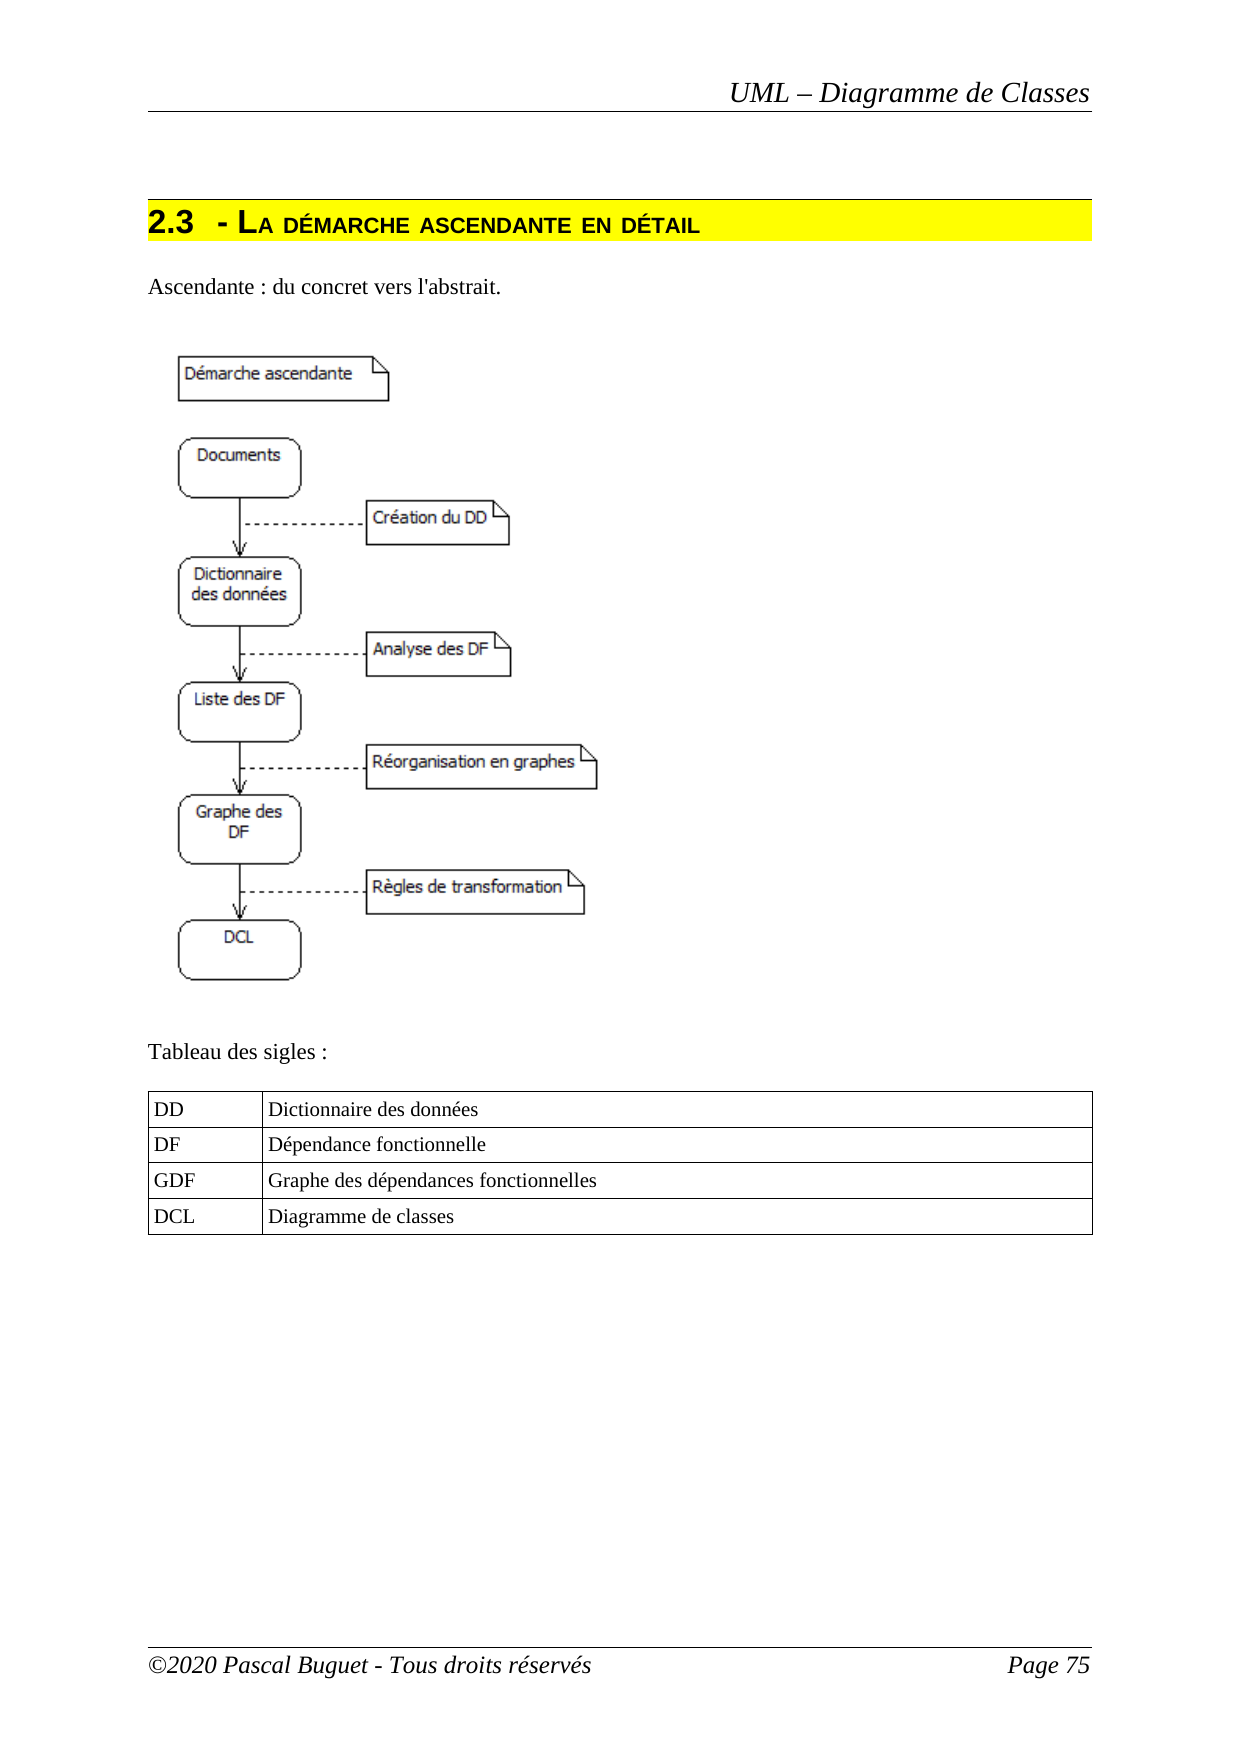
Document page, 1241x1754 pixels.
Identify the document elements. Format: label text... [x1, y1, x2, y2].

text Ascendante : du concret vers l'abstrait. [148, 273, 1092, 299]
table_cell Dépendance fonctionnelle [263, 1128, 1092, 1162]
table_cell GDF [149, 1163, 262, 1198]
picture [147, 326, 629, 1012]
subtitle - La démarche ascendante en détail [148, 200, 1092, 241]
text Tableau des sigles : [148, 1038, 1092, 1064]
table_cell DCL [149, 1199, 262, 1233]
table_cell Graphe des dépendances fonctionnelles [263, 1163, 1092, 1198]
table_cell Diagramme de classes [263, 1199, 1092, 1233]
table_cell DF [149, 1128, 262, 1162]
table_header DD [149, 1092, 262, 1127]
table_header Dictionnaire des données [263, 1092, 1092, 1127]
